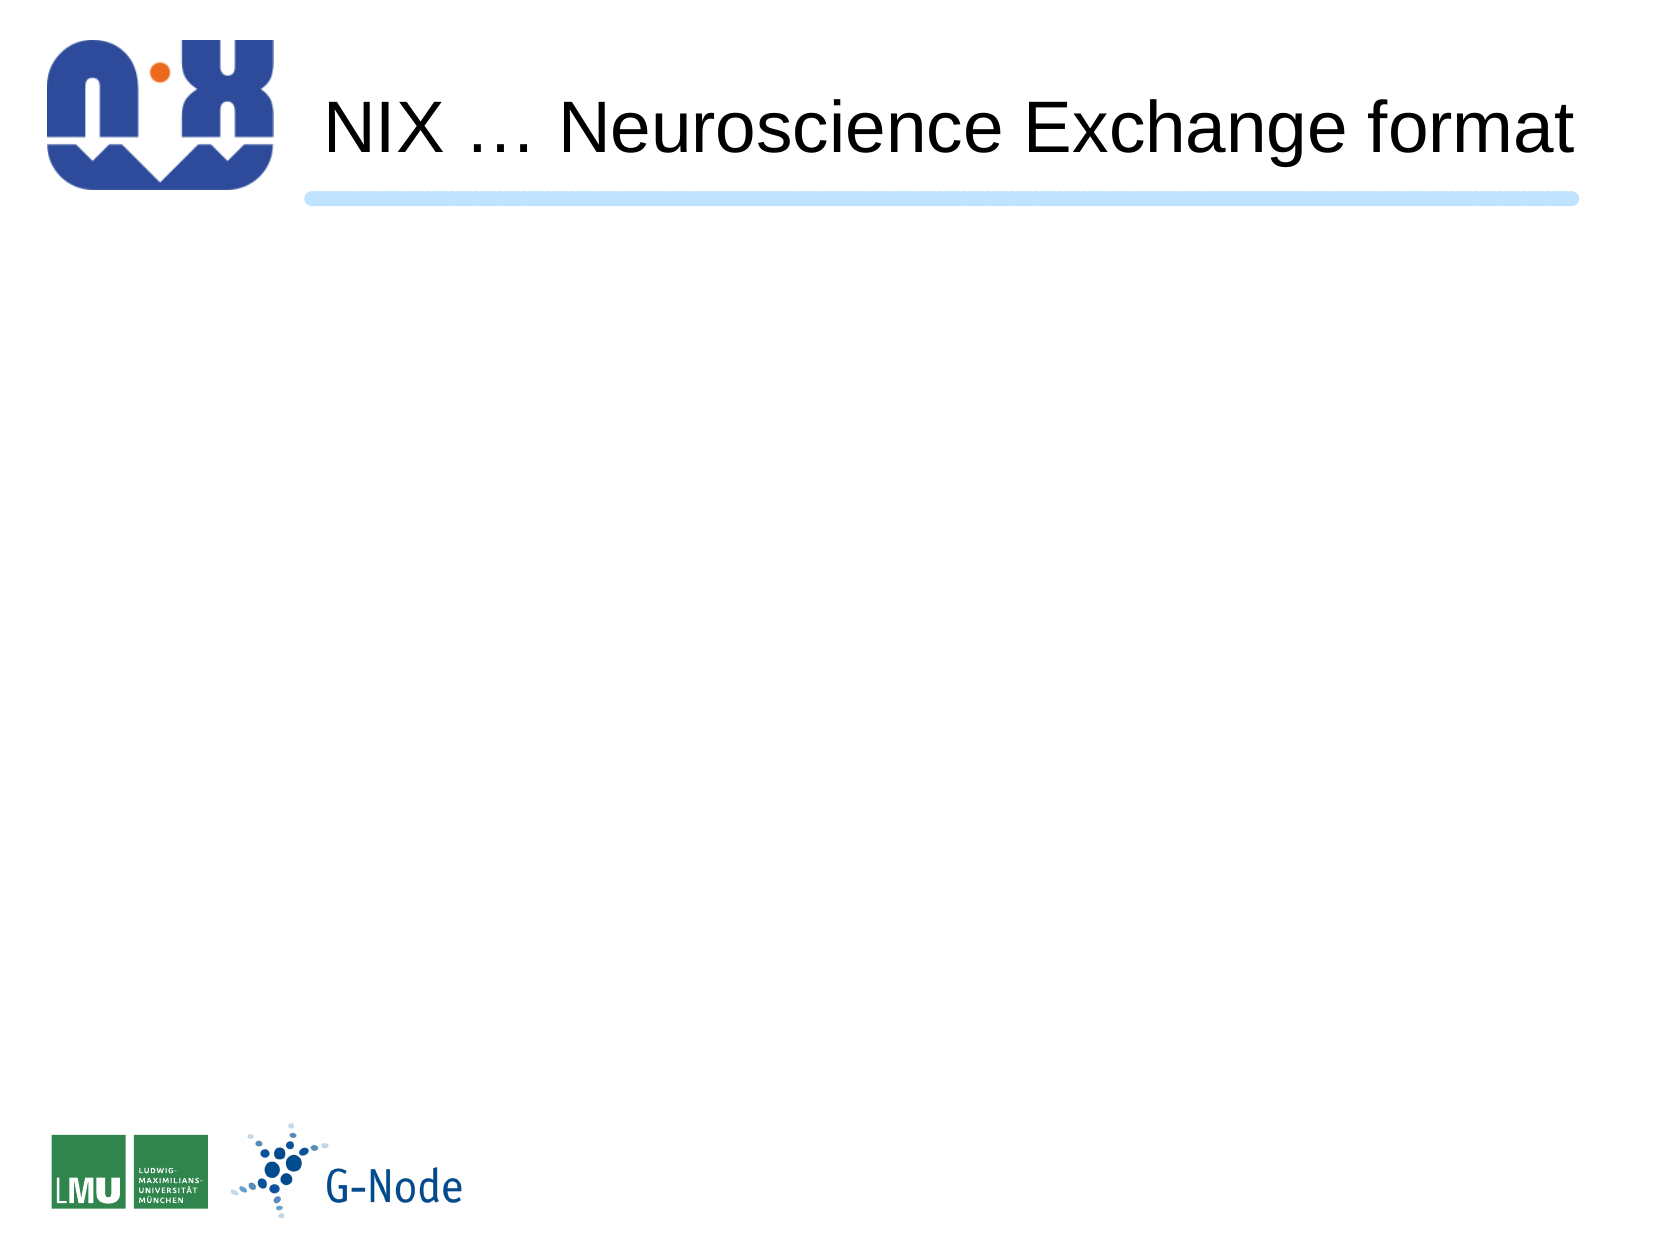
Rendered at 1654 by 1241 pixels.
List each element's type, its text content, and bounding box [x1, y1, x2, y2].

picture [47, 40, 274, 190]
text_box NIX … Neuroscience Exchange format [87, 30, 1576, 226]
picture [230, 1123, 467, 1219]
